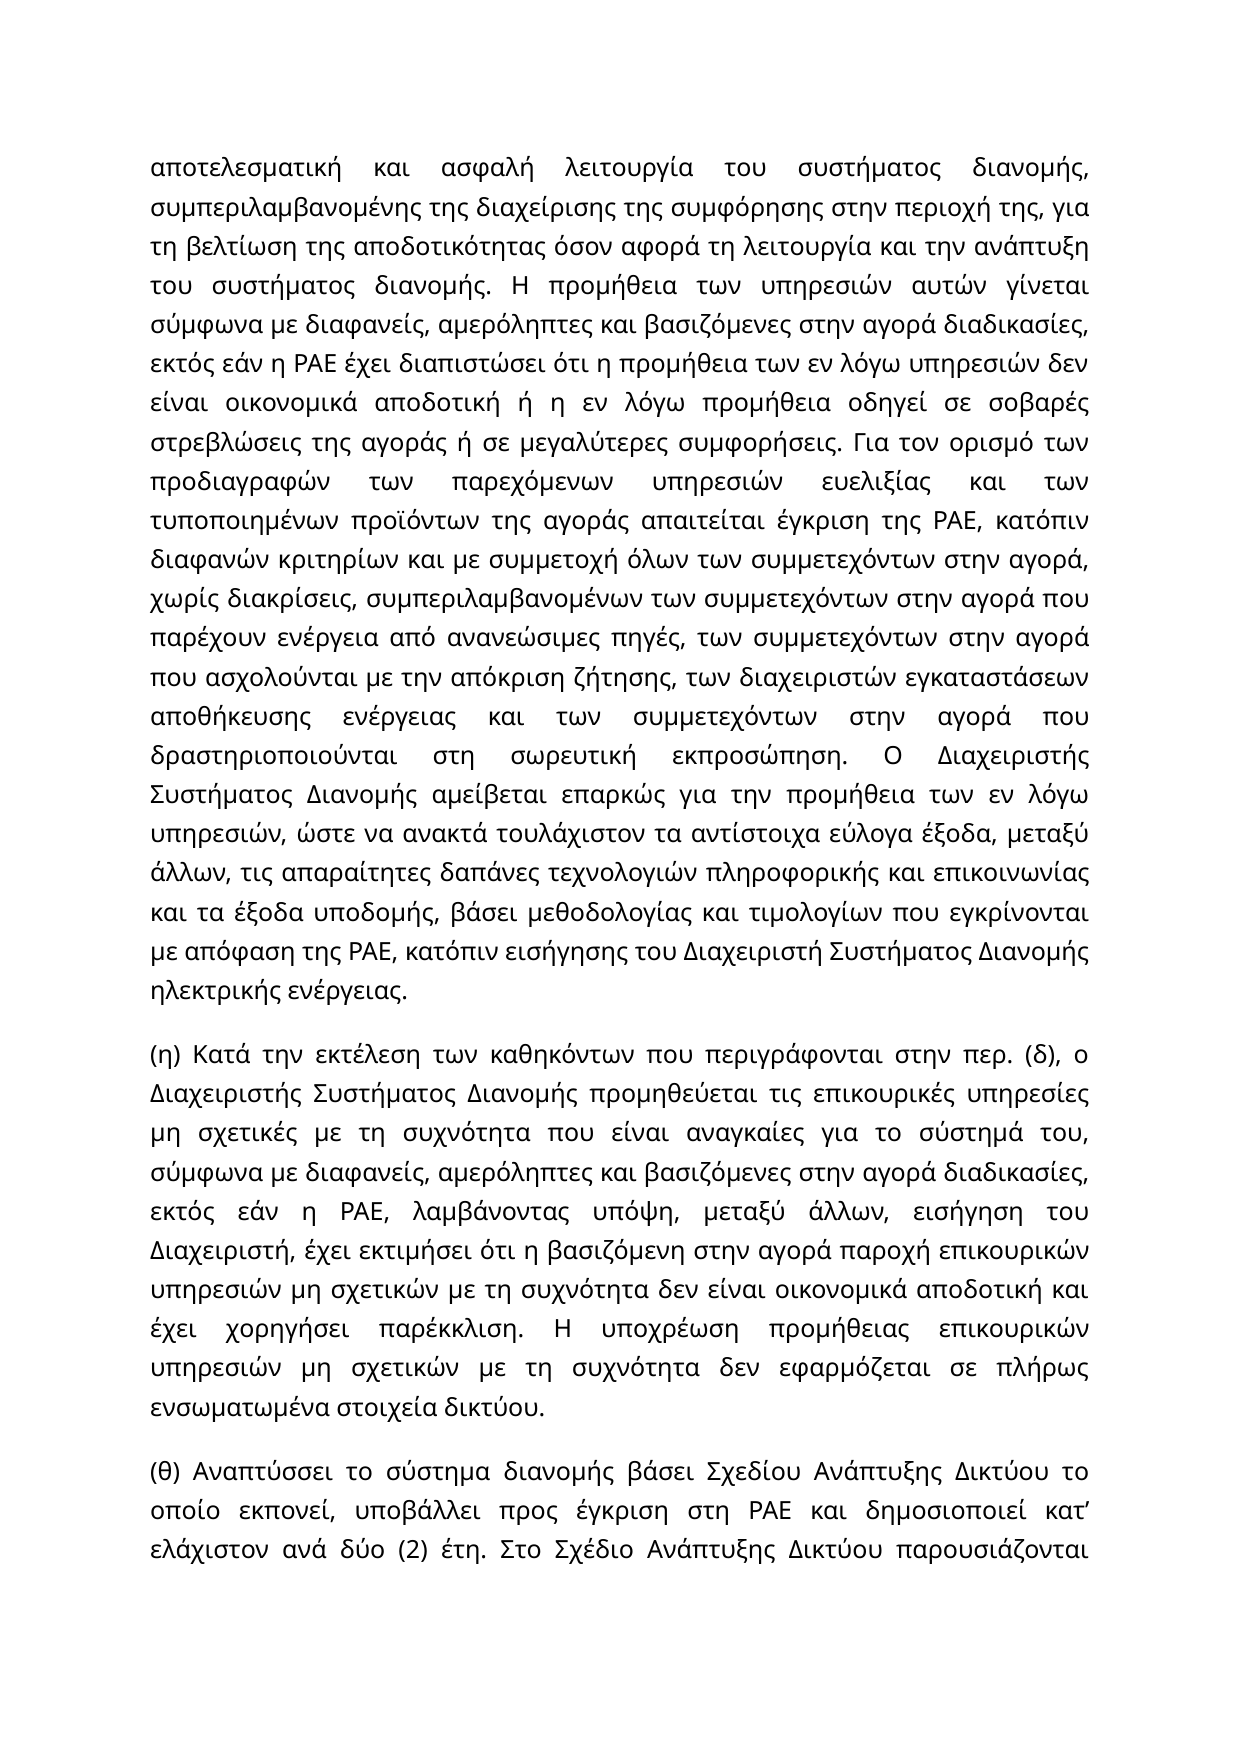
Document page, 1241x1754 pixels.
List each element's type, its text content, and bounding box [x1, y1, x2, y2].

text αποτελεσματική και ασφαλή λειτουργία του συστήματος διανομής, συμπεριλαμβανομένης της διαχείρισης της συμφόρησης στην περιοχή της, για τη βελτίωση της αποδοτικότητας όσον αφορά τη λειτουργία και την ανάπτυξη του συστήματος διανομής. Η προμήθεια των υπηρεσιών αυτών γίνεται σύμφωνα με διαφανείς, αμερόληπτες και βασιζόμενες στην αγορά διαδικασίες, εκτός εάν η ΡΑΕ έχει διαπιστώσει ότι η προμήθεια των εν λόγω υπηρεσιών δεν είναι οικονομικά αποδοτική ή η εν λόγω προμήθεια οδηγεί σε σοβαρές στρεβλώσεις της αγοράς ή σε μεγαλύτερες συμφορήσεις. Για τον ορισμό των προδιαγραφών των παρεχόμενων υπηρεσιών ευελιξίας και των τυποποιημένων προϊόντων της αγοράς απαιτείται έγκριση της ΡΑΕ, κατόπιν διαφανών κριτηρίων και με συμμετοχή όλων των συμμετεχόντων στην αγορά, χωρίς διακρίσεις, συμπεριλαμβανομένων των συμμετεχόντων στην αγορά που παρέχουν ενέργεια από ανανεώσιμες πηγές, των συμμετεχόντων στην αγορά που ασχολούνται με την απόκριση ζήτησης, των διαχειριστών εγκαταστάσεων αποθήκευσης ενέργειας και των συμμετεχόντων στην αγορά που δραστηριοποιούνται στη σωρευτική εκπροσώπηση. Ο Διαχειριστής Συστήματος Διανομής αμείβεται επαρκώς για την προμήθεια των εν λόγω υπηρεσιών, ώστε να ανακτά τουλάχιστον τα αντίστοιχα εύλογα έξοδα, μεταξύ άλλων, τις απαραίτητες δαπάνες τεχνολογιών πληροφορικής και επικοινωνίας και τα έξοδα υποδομής, βάσει μεθοδολογίας και τιμολογίων που εγκρίνονται με απόφαση της ΡΑΕ, κατόπιν εισήγησης του Διαχειριστή Συστήματος Διανομής ηλεκτρικής ενέργειας. [150, 150, 1090, 1007]
text (θ) Αναπτύσσει το σύστημα διανομής βάσει Σχεδίου Ανάπτυξης Δικτύου το οποίο εκπονεί, υποβάλλει προς έγκριση στη ΡΑΕ και δημοσιοποιεί κατ’ ελάχιστον ανά δύο (2) έτη. Στο Σχέδιο Ανάπτυξης Δικτύου παρουσιάζονται [150, 1453, 1090, 1566]
text (η) Κατά την εκτέλεση των καθηκόντων που περιγράφονται στην περ. (δ), ο Διαχειριστής Συστήματος Διανομής προμηθεύεται τις επικουρικές υπηρεσίες μη σχετικές με τη συχνότητα που είναι αναγκαίες για το σύστημά του, σύμφωνα με διαφανείς, αμερόληπτες και βασιζόμενες στην αγορά διαδικασίες, εκτός εάν η ΡΑΕ, λαμβάνοντας υπόψη, μεταξύ άλλων, εισήγηση του Διαχειριστή, έχει εκτιμήσει ότι η βασιζόμενη στην αγορά παροχή επικουρικών υπηρεσιών μη σχετικών με τη συχνότητα δεν είναι οικονομικά αποδοτική και έχει χορηγήσει παρέκκλιση. Η υποχρέωση προμήθειας επικουρικών υπηρεσιών μη σχετικών με τη συχνότητα δεν εφαρμόζεται σε πλήρως ενσωματωμένα στοιχεία δικτύου. [150, 1037, 1090, 1423]
